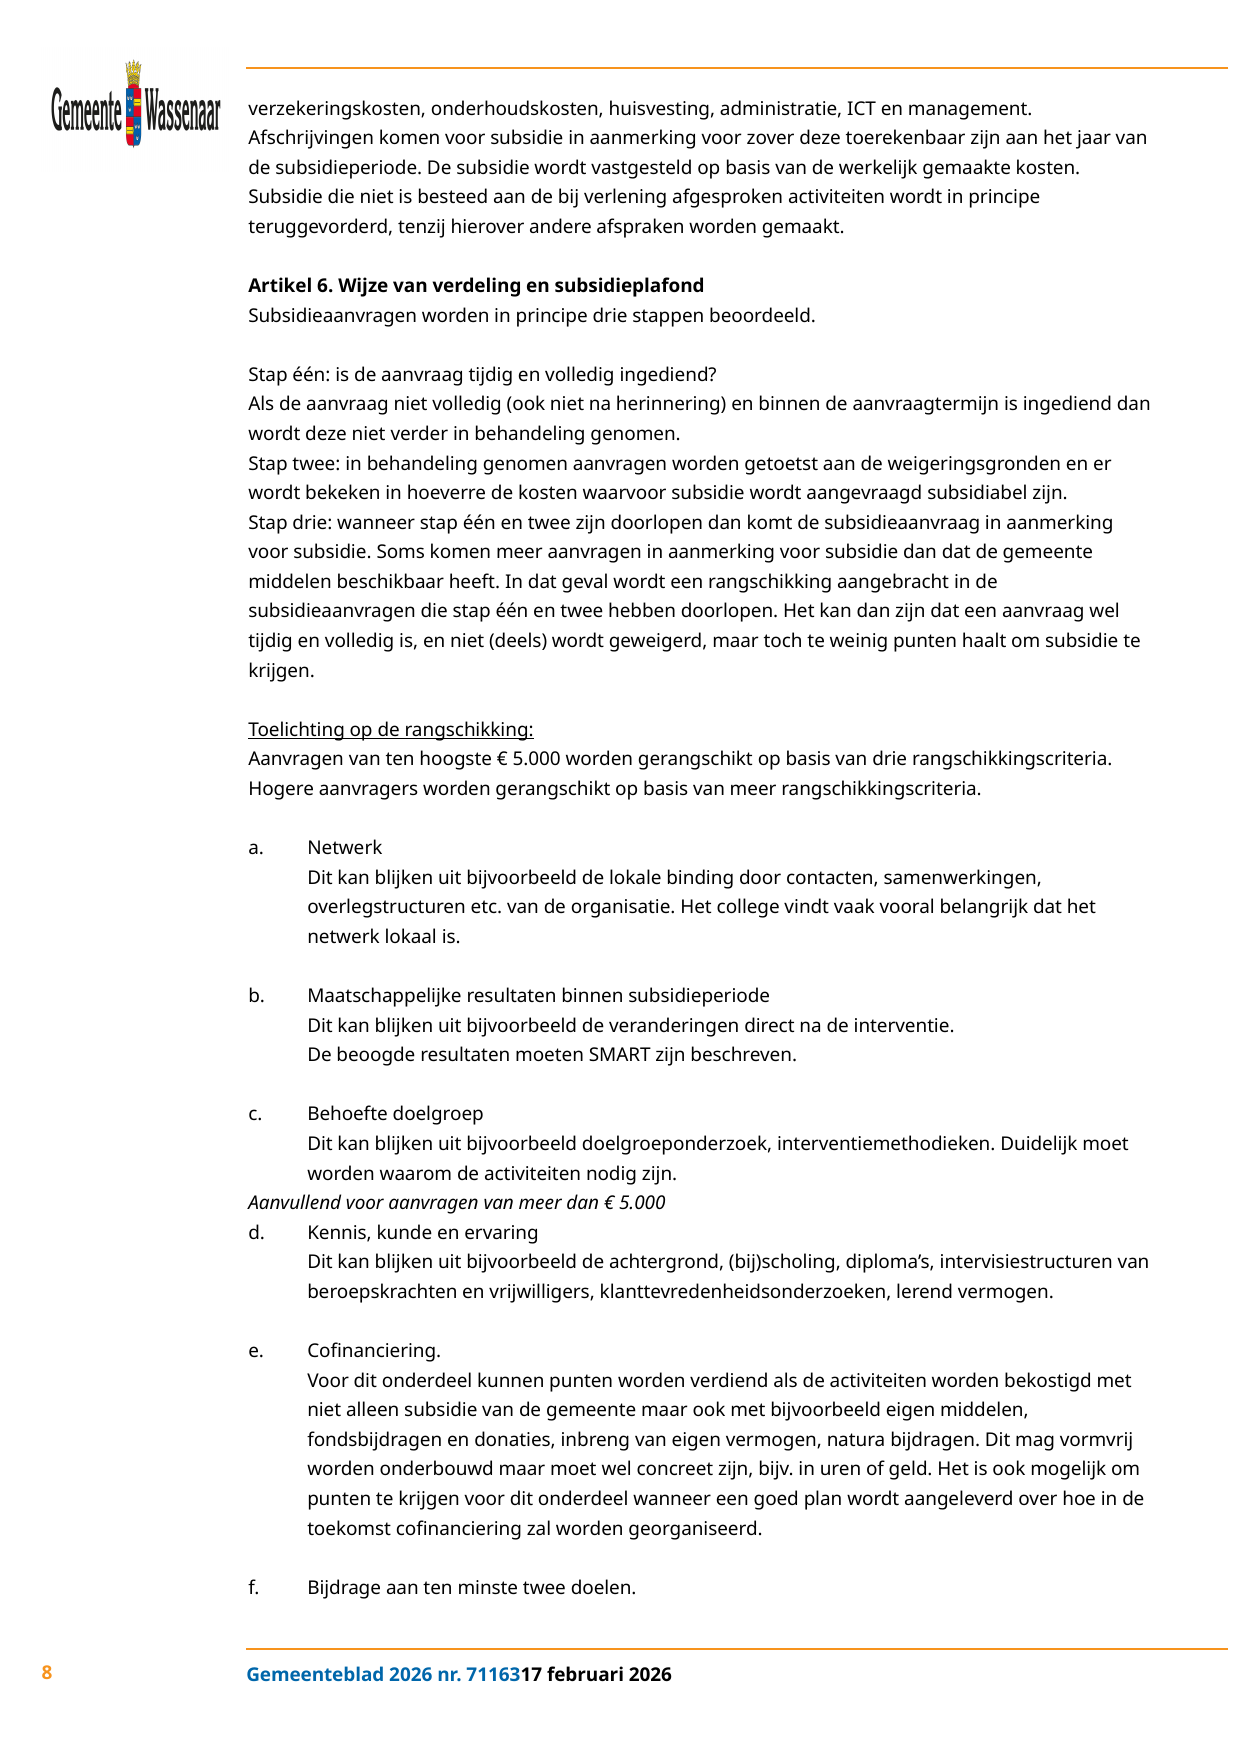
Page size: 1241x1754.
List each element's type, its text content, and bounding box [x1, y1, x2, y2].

list Netwerk [248, 834, 1152, 860]
text Aanvullend voor aanvragen van meer dan € 5.000 [248, 1189, 1152, 1215]
list Cofinanciering. [248, 1337, 1152, 1363]
list Dit kan blijken uit bijvoorbeeld de lokale binding door contacten, samenwerkingen, overlegstructuren etc. van de organisatie. Het college vindt vaak vooral belangrijk dat het netwerk lokaal is. [248, 864, 1152, 949]
text verzekeringskosten, onderhoudskosten, huisvesting, administratie, ICT en management. Afschrijvingen komen voor subsidie in aanmerking voor zover deze toerekenbaar zijn aan het jaar van de subsidieperiode. De subsidie wordt vastgesteld op basis van de werkelijk gemaakte kosten. Subsidie die niet is besteed aan de bij verlening afgesproken activiteiten wordt in principe teruggevorderd, tenzij hierover andere afspraken worden gemaakt. [248, 95, 1152, 239]
text Artikel 6. Wijze van verdeling en subsidieplafond [248, 272, 1152, 298]
text Stap twee: in behandeling genomen aanvragen worden getoetst aan de weigeringsgronden en er wordt bekeken in hoeverre de kosten waarvoor subsidie wordt aangevraagd subsidiabel zijn. [248, 450, 1152, 505]
list Bijdrage aan ten minste twee doelen. [248, 1574, 1152, 1600]
picture [41, 47, 231, 172]
text Aanvragen van ten hoogste € 5.000 worden gerangschikt op basis van drie rangschikkingscriteria. Hogere aanvragers worden gerangschikt op basis van meer rangschikkingscriteria. [248, 746, 1152, 801]
text Stap drie: wanneer stap één en twee zijn doorlopen dan komt de subsidieaanvraag in aanmerking voor subsidie. Soms komen meer aanvragen in aanmerking voor subsidie dan dat de gemeente middelen beschikbaar heeft. In dat geval wordt een rangschikking aangebracht in de subsidieaanvragen die stap één en twee hebben doorlopen. Het kan dan zijn dat een aanvraag wel tijdig en volledig is, en niet (deels) wordt geweigerd, maar toch te weinig punten haalt om subsidie te krijgen. [248, 509, 1152, 683]
text Als de aanvraag niet volledig (ook niet na herinnering) en binnen de aanvraagtermijn is ingediend dan wordt deze niet verder in behandeling genomen. [248, 391, 1152, 446]
list Dit kan blijken uit bijvoorbeeld de achtergrond, (bij)scholing, diploma’s, intervisiestructuren van beroepskrachten en vrijwilligers, klanttevredenheidsonderzoeken, lerend vermogen. [248, 1248, 1152, 1304]
text Stap één: is de aanvraag tijdig en volledig ingediend? [248, 361, 1152, 387]
list De beoogde resultaten moeten SMART zijn beschreven. [248, 1041, 1152, 1067]
list Dit kan blijken uit bijvoorbeeld doelgroeponderzoek, interventiemethodieken. Duidelijk moet worden waarom de activiteiten nodig zijn. [248, 1130, 1152, 1186]
text Toelichting op de rangschikking: [248, 716, 1152, 742]
list Maatschappelijke resultaten binnen subsidieperiode [248, 982, 1152, 1008]
list Behoefte doelgroep [248, 1101, 1152, 1126]
text Subsidieaanvragen worden in principe drie stappen beoordeeld. [248, 302, 1152, 328]
list Kennis, kunde en ervaring [248, 1219, 1152, 1245]
list Voor dit onderdeel kunnen punten worden verdiend als de activiteiten worden bekostigd met niet alleen subsidie van de gemeente maar ook met bijvoorbeeld eigen middelen, fondsbijdragen en donaties, inbreng van eigen vermogen, natura bijdragen. Dit mag vormvrij worden onderbouwd maar moet wel concreet zijn, bijv. in uren of geld. Het is ook mogelijk om punten te krijgen voor dit onderdeel wanneer een goed plan wordt aangeleverd over hoe in de toekomst cofinanciering zal worden georganiseerd. [248, 1367, 1152, 1541]
list Dit kan blijken uit bijvoorbeeld de veranderingen direct na de interventie. [248, 1012, 1152, 1038]
